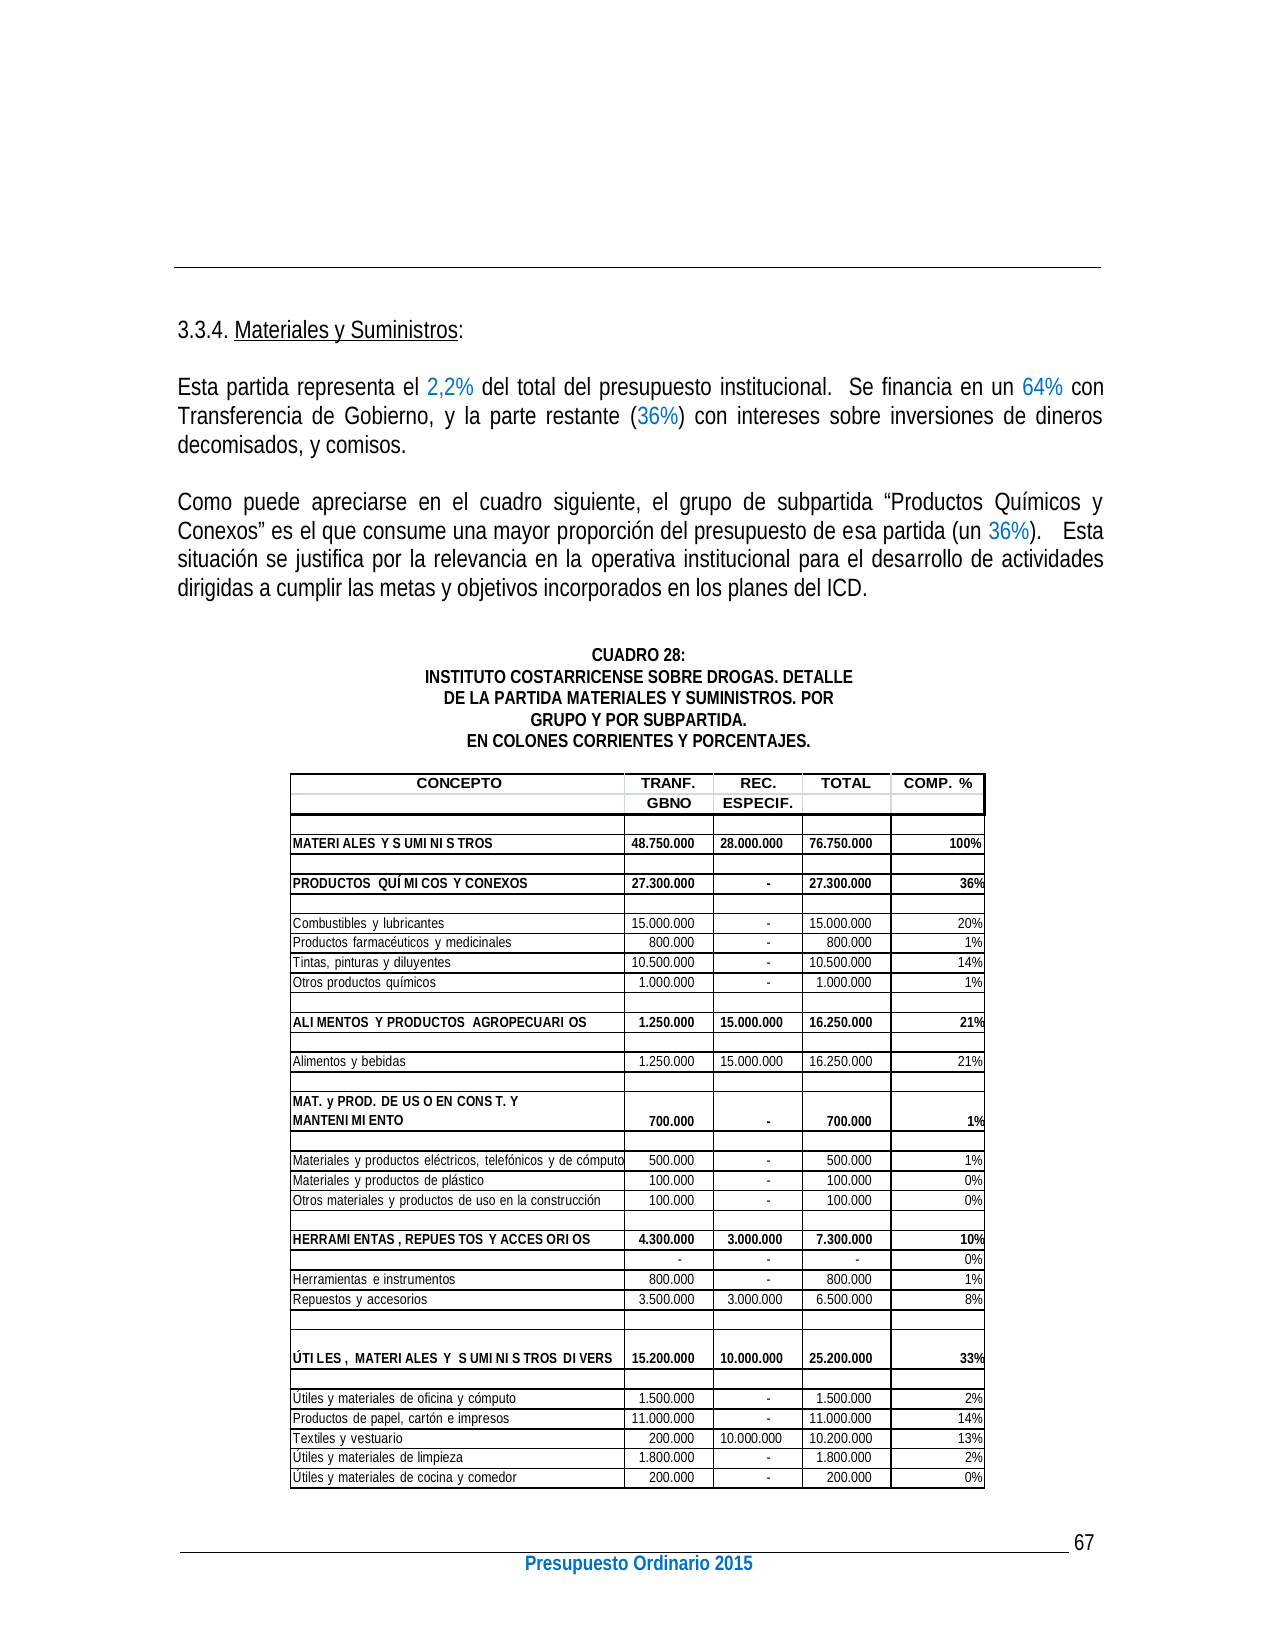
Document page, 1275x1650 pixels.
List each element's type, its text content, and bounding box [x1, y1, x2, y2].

table_cell - [625, 1251, 713, 1269]
table_cell 27.300.000 [803, 875, 890, 893]
table_cell [714, 1073, 802, 1091]
table_cell Útiles y materiales de oficina y cómputo [291, 1390, 624, 1408]
table_cell - [714, 1092, 802, 1130]
table_cell 15.000.000 [803, 914, 890, 932]
table_cell 200.000 [803, 1469, 890, 1487]
table_cell [625, 1033, 713, 1051]
table_cell [625, 993, 713, 1012]
table_cell [803, 993, 890, 1012]
table_cell [892, 1370, 984, 1388]
table_cell [714, 895, 802, 913]
table_cell 1% [892, 1271, 984, 1289]
table_cell Repuestos y accesorios [291, 1291, 624, 1309]
table_cell [291, 1033, 624, 1051]
table_cell Materiales y productos eléctricos, telefónicos y de cómputo [291, 1152, 624, 1170]
table_cell [714, 1311, 802, 1329]
table_cell 800.000 [803, 1271, 890, 1289]
table_cell [803, 1033, 890, 1051]
table_cell - [714, 1152, 802, 1170]
table_cell 1.250.000 [625, 1053, 713, 1071]
text 3.3.4. Materiales y Suministros: [177, 315, 469, 344]
table_cell 1.000.000 [625, 974, 713, 992]
table_cell 10.200.000 [803, 1430, 890, 1448]
table_cell [625, 855, 713, 873]
text CUADRO 28: [587, 644, 690, 666]
table_cell - [714, 875, 802, 893]
table_cell [803, 795, 890, 813]
text INSTITUTO COSTARRICENSE SOBRE DROGAS. DETALLE DE LA PARTIDA MATERIALES Y SUMINISTROS. POR GRUPO Y POR SUBPARTIDA. [422, 666, 855, 730]
table_cell 2% [892, 1449, 984, 1467]
table_cell 1.500.000 [803, 1390, 890, 1408]
table_cell [625, 1211, 713, 1229]
table_cell [291, 895, 624, 913]
table_cell 11.000.000 [625, 1410, 713, 1428]
table_cell Tintas, pinturas y diluyentes [291, 954, 624, 972]
table_cell [714, 1033, 802, 1051]
table_cell [803, 1073, 890, 1091]
table_cell [892, 816, 984, 833]
table_cell 500.000 [803, 1152, 890, 1170]
table_cell [892, 993, 984, 1012]
table_cell [803, 1211, 890, 1229]
table_cell [291, 1311, 624, 1329]
table_cell Útiles y materiales de limpieza [291, 1449, 624, 1467]
table_cell [714, 816, 802, 833]
table_cell 1.500.000 [625, 1390, 713, 1408]
table_cell Combustibles y lubricantes [291, 914, 624, 932]
table_cell 8% [892, 1291, 984, 1309]
table_cell 15.000.000 [714, 1013, 802, 1031]
table_cell 0% [892, 1191, 984, 1209]
table_header REC. [714, 775, 802, 793]
table_cell 21% [892, 1053, 984, 1071]
table_cell [803, 1370, 890, 1388]
table_cell [892, 1033, 984, 1051]
table_cell 3.000.000 [714, 1291, 802, 1309]
table_cell Productos de papel, cartón e impresos [291, 1410, 624, 1428]
table_cell - [714, 1390, 802, 1408]
table_cell 15.000.000 [714, 1053, 802, 1071]
table_cell [892, 1311, 984, 1329]
table_cell - [714, 1469, 802, 1487]
table_cell - [714, 1410, 802, 1428]
table_cell 15.000.000 [625, 914, 713, 932]
table_cell 7.300.000 [803, 1231, 890, 1249]
table_cell 0% [892, 1469, 984, 1487]
table_cell [291, 816, 624, 833]
table_cell [625, 1132, 713, 1150]
table_cell [291, 1073, 624, 1091]
table_cell 28.000.000 [714, 835, 802, 853]
table_cell 700.000 [803, 1092, 890, 1130]
table_cell 3.000.000 [714, 1231, 802, 1249]
table_cell 200.000 [625, 1430, 713, 1448]
table_cell 100.000 [803, 1172, 890, 1190]
table_cell 800.000 [803, 934, 890, 952]
table_cell 0% [892, 1172, 984, 1190]
table_cell [291, 1132, 624, 1150]
table_cell 10% [892, 1231, 984, 1249]
table_cell Otros productos químicos [291, 974, 624, 992]
table_cell [291, 1370, 624, 1388]
table_cell 1.000.000 [803, 974, 890, 992]
table_cell [803, 816, 890, 833]
table_cell 10.000.000 [714, 1430, 802, 1448]
text Esta partida representa el 2,2% del total del presupuesto institucional. Se financia en un 64% con Transferencia de Gobierno, y la parte restante (36%) con intereses sobre inversiones de dineros decomisados, y comisos. [177, 372, 1104, 458]
table_cell Útiles y materiales de cocina y comedor [291, 1469, 624, 1487]
table_cell [714, 1211, 802, 1229]
table_cell - [714, 914, 802, 932]
table_cell [803, 1311, 890, 1329]
table_header COMP. % [892, 775, 983, 793]
table_cell [625, 1311, 713, 1329]
table_cell 100% [892, 835, 984, 853]
table_cell 200.000 [625, 1469, 713, 1487]
table_cell Textiles y vestuario [291, 1430, 624, 1448]
table_cell 3.500.000 [625, 1291, 713, 1309]
table_cell 0% [892, 1251, 984, 1269]
table_cell - [714, 934, 802, 952]
table_cell 14% [892, 954, 984, 972]
table_header CONCEPTO [291, 775, 624, 793]
table_cell GBNO [625, 795, 713, 813]
table_cell [291, 993, 624, 1012]
table_cell 10.000.000 [714, 1330, 802, 1368]
table_cell [625, 816, 713, 833]
table_cell 1% [892, 934, 984, 952]
table_cell 1.800.000 [803, 1449, 890, 1467]
table_cell 100.000 [625, 1172, 713, 1190]
table_cell 21% [892, 1013, 984, 1031]
table_cell Herramientas e instrumentos [291, 1271, 624, 1289]
table_cell Alimentos y bebidas [291, 1053, 624, 1071]
table_header TRANF. [625, 775, 713, 793]
table_cell [291, 1211, 624, 1229]
table_cell 6.500.000 [803, 1291, 890, 1309]
text Como puede apreciarse en el cuadro siguiente, el grupo de subpartida “Productos Químicos y Conexos” es el que consume una mayor proporción del presupuesto de esa partida (un 36%). Esta situación se justifica por la relevancia en la operativa institucional para el desarrollo de actividades dirigidas a cumplir las metas y objetivos incorporados en los planes del ICD. [177, 487, 1104, 602]
table_cell [291, 795, 624, 813]
table_cell [892, 1132, 984, 1150]
table_cell ESPECIF. [714, 795, 802, 813]
table_cell [714, 993, 802, 1012]
table_cell 36% [892, 875, 984, 893]
table_cell 10.500.000 [625, 954, 713, 972]
table_cell ALI MENTOS Y PRODUCTOS AGROPECUARI OS [291, 1013, 624, 1031]
table_cell 25.200.000 [803, 1330, 890, 1368]
table_cell 800.000 [625, 1271, 713, 1289]
table_cell 500.000 [625, 1152, 713, 1170]
table_cell ÚTI LES , MATERI ALES Y S UMI NI S TROS DI VERS OS [291, 1330, 624, 1368]
table_cell [714, 1370, 802, 1388]
table_cell [291, 855, 624, 873]
table_cell [291, 1251, 624, 1269]
table_cell [892, 795, 983, 813]
table_cell [892, 855, 984, 873]
table_cell [625, 1073, 713, 1091]
table_cell 1% [892, 974, 984, 992]
table_cell 13% [892, 1430, 984, 1448]
table_cell 1% [892, 1152, 984, 1170]
table_cell 14% [892, 1410, 984, 1428]
table_cell 800.000 [625, 934, 713, 952]
table_cell 1.800.000 [625, 1449, 713, 1467]
table_cell 20% [892, 914, 984, 932]
table_cell 1% [892, 1092, 984, 1130]
table_cell Otros materiales y productos de uso en la construcción [291, 1191, 624, 1209]
table_cell Productos farmacéuticos y medicinales [291, 934, 624, 952]
table_cell [803, 855, 890, 873]
text EN COLONES CORRIENTES Y PORCENTAJES. [462, 730, 816, 752]
table_cell 700.000 [625, 1092, 713, 1130]
table_cell 11.000.000 [803, 1410, 890, 1428]
table_cell HERRAMI ENTAS , REPUES TOS Y ACCES ORI OS [291, 1231, 624, 1249]
table_cell Materiales y productos de plástico [291, 1172, 624, 1190]
table_cell MATERI ALES Y S UMI NI S TROS [291, 835, 624, 853]
table_cell 100.000 [803, 1191, 890, 1209]
table_cell [625, 1370, 713, 1388]
table_header TOTAL [803, 775, 890, 793]
table_cell [714, 855, 802, 873]
table_cell - [714, 1449, 802, 1467]
table_cell 16.250.000 [803, 1053, 890, 1071]
table_cell - [714, 954, 802, 972]
table_cell [803, 895, 890, 913]
table_cell 2% [892, 1390, 984, 1408]
table_cell 16.250.000 [803, 1013, 890, 1031]
table_cell 10.500.000 [803, 954, 890, 972]
table_cell 27.300.000 [625, 875, 713, 893]
table_cell [892, 1211, 984, 1229]
table_cell - [714, 1271, 802, 1289]
table_cell PRODUCTOS QUÍ MI COS Y CONEXOS [291, 875, 624, 893]
table_cell MAT. y PROD. DE US O EN CONS T. Y MANTENI MI ENTO [291, 1092, 624, 1130]
table_cell - [714, 974, 802, 992]
table_cell 76.750.000 [803, 835, 890, 853]
table_cell - [714, 1191, 802, 1209]
table_cell 100.000 [625, 1191, 713, 1209]
table_cell 48.750.000 [625, 835, 713, 853]
table_cell 33% [892, 1330, 984, 1368]
table_cell [803, 1132, 890, 1150]
table_cell - [714, 1251, 802, 1269]
table_cell - [803, 1251, 890, 1269]
table_cell [714, 1132, 802, 1150]
table_cell 15.200.000 [625, 1330, 713, 1368]
table_cell [892, 895, 984, 913]
table_cell [892, 1073, 984, 1091]
table_cell - [714, 1172, 802, 1190]
table_cell [625, 895, 713, 913]
table_cell 4.300.000 [625, 1231, 713, 1249]
table_cell 1.250.000 [625, 1013, 713, 1031]
